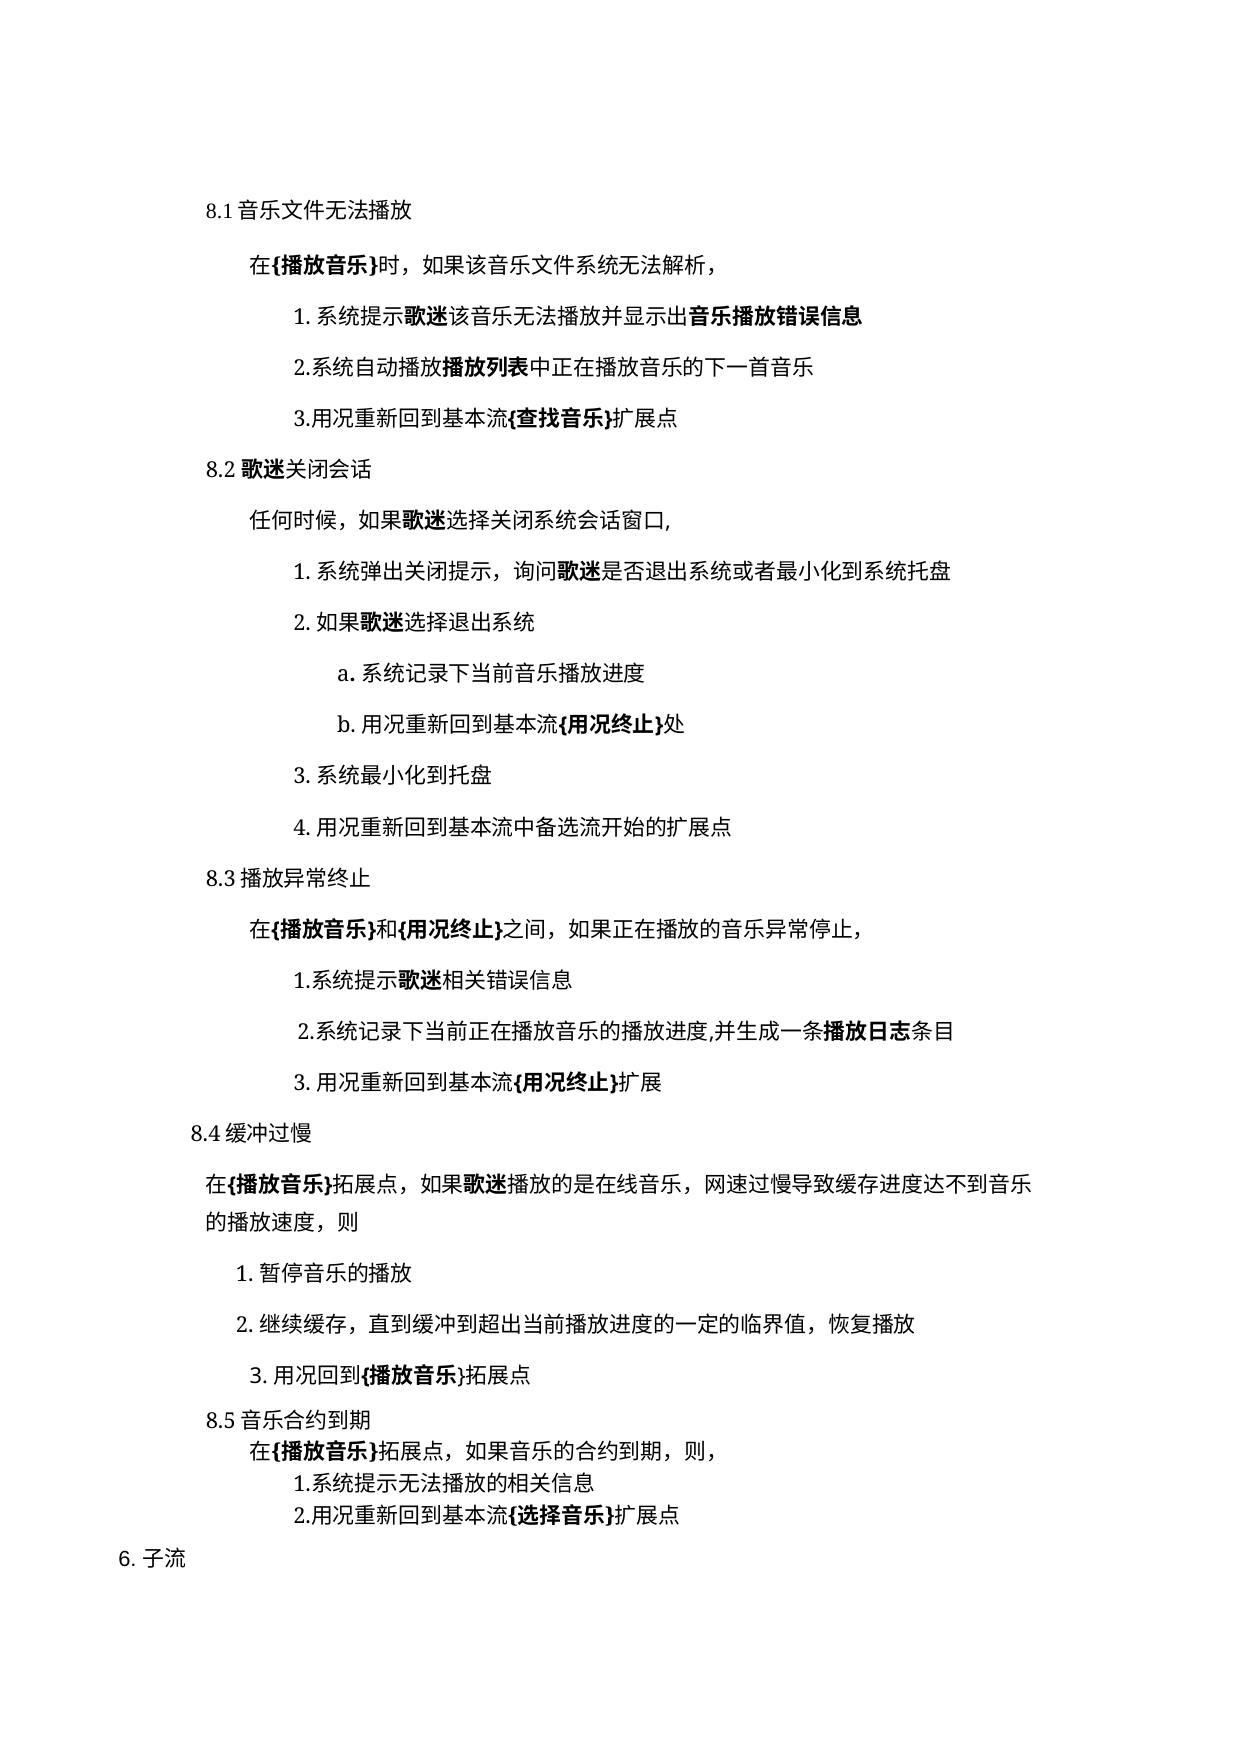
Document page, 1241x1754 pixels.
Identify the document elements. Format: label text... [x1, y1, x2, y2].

text 4. 用况重新回到基本流中备选流开始的扩展点 [118, 809, 1122, 841]
text 2. 如果歌迷选择退出系统 [118, 605, 1122, 637]
text a. 系统记录下当前音乐播放进度 [118, 656, 1122, 688]
text 3. 系统最小化到托盘 [118, 758, 1122, 790]
text 3. 用况重新回到基本流{用况终止}扩展 [118, 1065, 1122, 1097]
text 2.系统自动播放播放列表中正在播放音乐的下一首音乐 [118, 350, 1122, 382]
text 8.3播放异常终止 [118, 861, 1122, 892]
text 在{播放音乐}时，如果该音乐文件系统无法解析， [118, 248, 1122, 280]
text 任何时候，如果歌迷选择关闭系统会话窗口, [118, 503, 1122, 535]
text 1. 暂停音乐的播放 [118, 1256, 1122, 1288]
text 1.系统提示无法播放的相关信息 [118, 1466, 1122, 1498]
text 3. 用况回到{播放音乐}拓展点 [118, 1358, 1122, 1390]
text 在{播放音乐}拓展点，如果音乐的合约到期，则， [118, 1434, 1122, 1466]
subtitle 子流 [118, 1541, 1122, 1573]
text b. 用况重新回到基本流{用况终止}处 [118, 707, 1122, 739]
text 8.4缓冲过慢 [118, 1116, 1122, 1148]
text 1. 系统弹出关闭提示，询问歌迷是否退出系统或者最小化到系统托盘 [118, 554, 1122, 586]
text 3.用况重新回到基本流{查找音乐}扩展点 [118, 401, 1122, 433]
text 8.5音乐合约到期 [118, 1403, 1122, 1434]
text 1.系统提示歌迷相关错误信息 [118, 963, 1122, 994]
text 8.2 歌迷关闭会话 [118, 452, 1122, 484]
text 2. 继续缓存，直到缓冲到超出当前播放进度的一定的临界值，恢复播放 [118, 1307, 1122, 1339]
text 在{播放音乐}和{用况终止}之间，如果正在播放的音乐异常停止， [118, 912, 1122, 943]
text 2.系统记录下当前正在播放音乐的播放进度,并生成一条播放日志条目 [118, 1014, 1122, 1046]
text 8.1音乐文件无法播放 [118, 188, 1122, 227]
text 2.用况重新回到基本流{选择音乐}扩展点 [118, 1498, 1122, 1530]
text 在{播放音乐}拓展点，如果歌迷播放的是在线音乐，网速过慢导致缓存进度达不到音乐 的播放速度，则 [118, 1167, 1122, 1237]
text 1. 系统提示歌迷该音乐无法播放并显示出音乐播放错误信息 [118, 299, 1122, 331]
